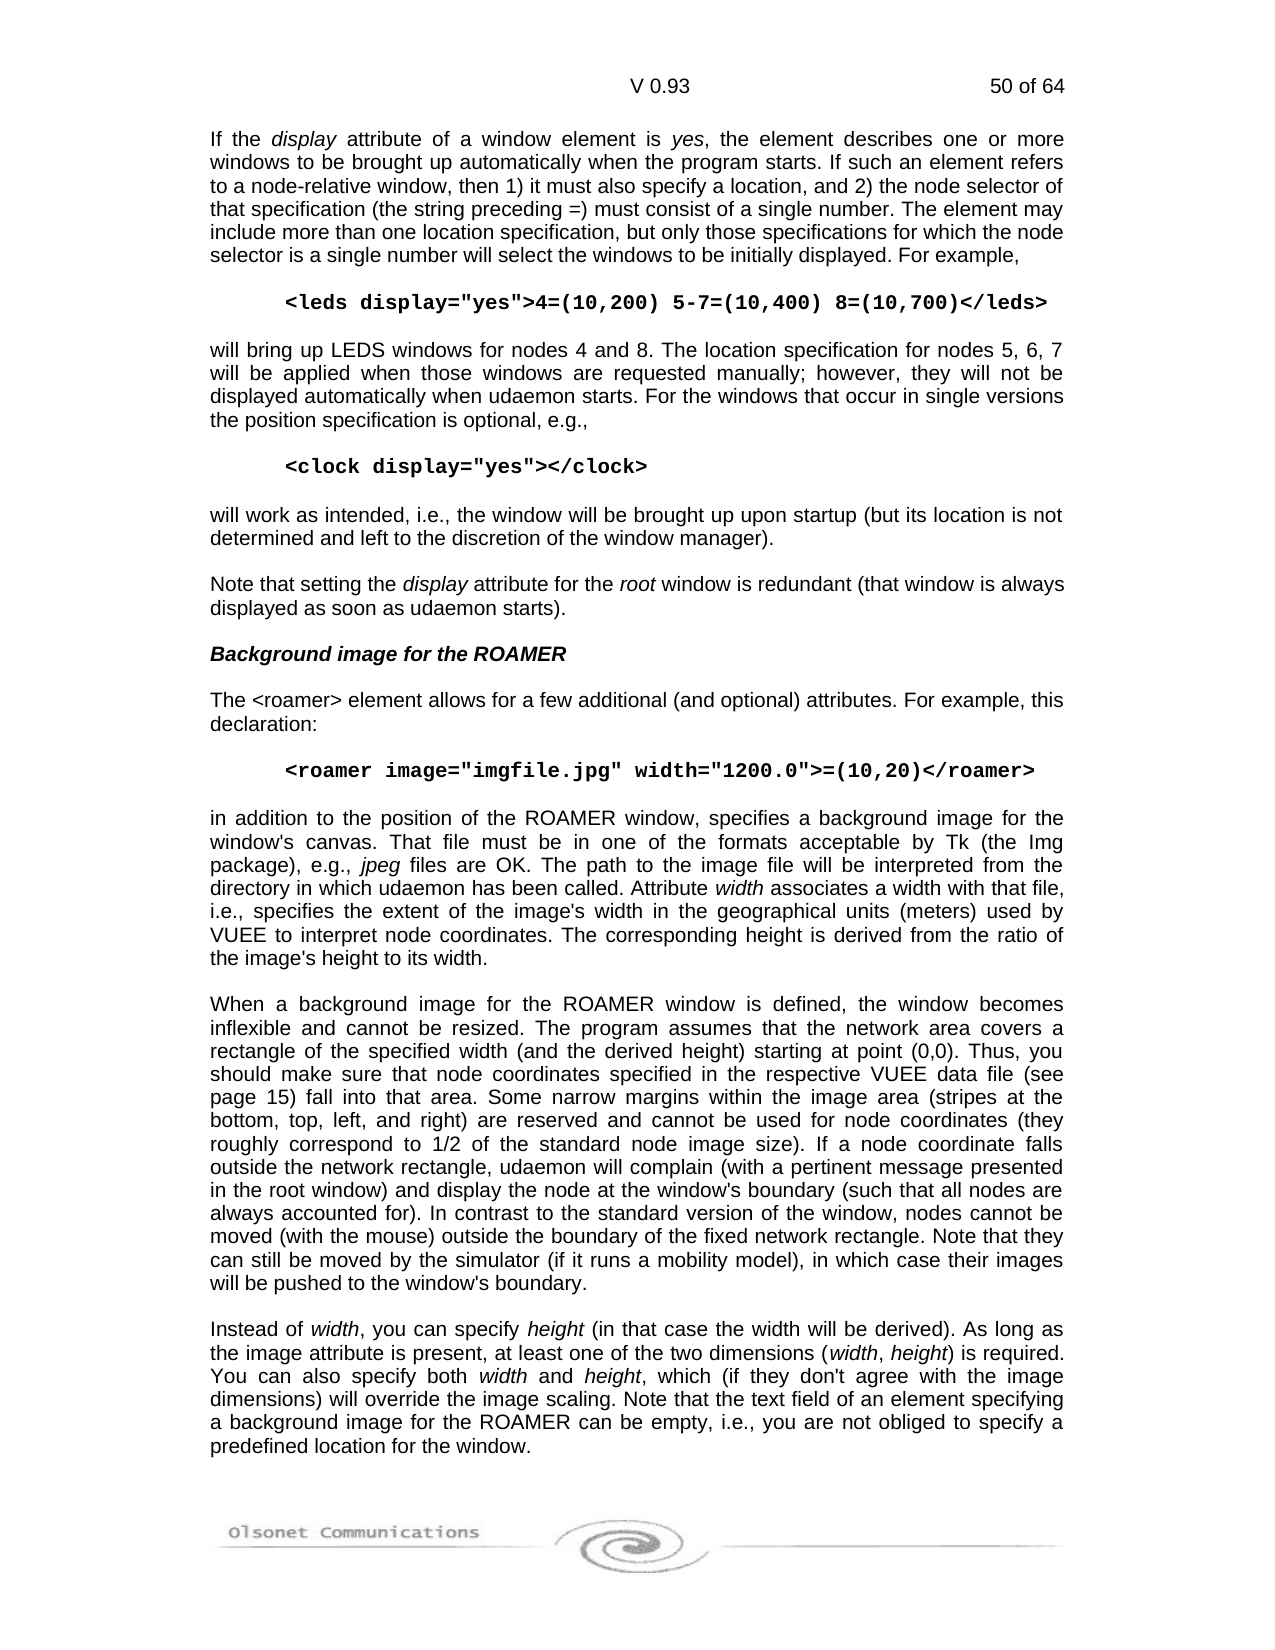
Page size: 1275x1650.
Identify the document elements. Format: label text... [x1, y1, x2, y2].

text <leds display="yes">4=(10,200) 5-7=(10,400) 8=(10,700)</leds> [210, 290, 1065, 315]
text will work as intended, i.e., the window will be brought up upon startup (but its location is not determined and left to the discretion of the window manager). [210, 503, 1065, 549]
text The <roamer> element allows for a few additional (and optional) attributes. For example, this declaration: [210, 689, 1065, 735]
picture [210, 1504, 1065, 1596]
text Background image for the ROAMER [210, 642, 1065, 666]
text <clock display="yes"></clock> [210, 455, 1065, 480]
text will bring up LEDS windows for nodes 4 and 8. The location specification for nodes 5, 6, 7 will be applied when those windows are requested manually; however, they will not be displayed automatically when udaemon starts. For the windows that occur in single versions the position specification is optional, e.g., [210, 339, 1065, 432]
text If the display attribute of a window element is yes, the element describes one or more windows to be brought up automatically when the program starts. If such an element refers to a node-relative window, then 1) it must also specify a location, and 2) the node selector of that specification (the string preceding =) must consist of a single number. The element may include more than one location specification, but only those specifications for which the node selector is a single number will select the windows to be initially displayed. For example, [210, 128, 1065, 267]
text Note that setting the display attribute for the root window is redundant (that window is always displayed as soon as udaemon starts). [210, 573, 1065, 619]
text in addition to the position of the ROAMER window, specifies a background image for the window's canvas. That file must be in one of the formats acceptable by Tk (the Img package), e.g., jpeg files are OK. The path to the image file will be interpreted from the directory in which udaemon has been called. Attribute width associates a width with that file, i.e., specifies the extent of the image's width in the geographical units (meters) used by VUEE to interpret node coordinates. The corresponding height is derived from the ratio of the image's height to its width. [210, 807, 1065, 969]
text Instead of width, you can specify height (in that case the width will be derived). As long as the image attribute is present, at least one of the two dimensions (width, height) is required. You can also specify both width and height, which (if they don't agree with the image dimensions) will override the image scaling. Note that the text field of an element specifying a background image for the ROAMER can be empty, i.e., you are not obliged to specify a predefined location for the window. [210, 1318, 1065, 1457]
text <roamer image="imgfile.jpg" width="1200.0">=(10,20)</roamer> [210, 759, 1065, 784]
text When a background image for the ROAMER window is defined, the window becomes inflexible and cannot be resized. The program assumes that the network area covers a rectangle of the specified width (and the derived height) starting at point (0,0). Thus, you should make sure that node coordinates specified in the respective VUEE data file (see page 15) fall into that area. Some narrow margins within the image area (stripes at the bottom, top, left, and right) are reserved and cannot be used for node coordinates (they roughly correspond to 1/2 of the standard node image size). If a node coordinate falls outside the network rectangle, udaemon will complain (with a pertinent message presented in the root window) and display the node at the window's boundary (such that all nodes are always accounted for). In contrast to the standard version of the window, nodes cannot be moved (with the mouse) outside the boundary of the fixed network rectangle. Note that they can still be moved by the simulator (if it runs a mobility model), in which case their images will be pushed to the window's boundary. [210, 993, 1065, 1295]
